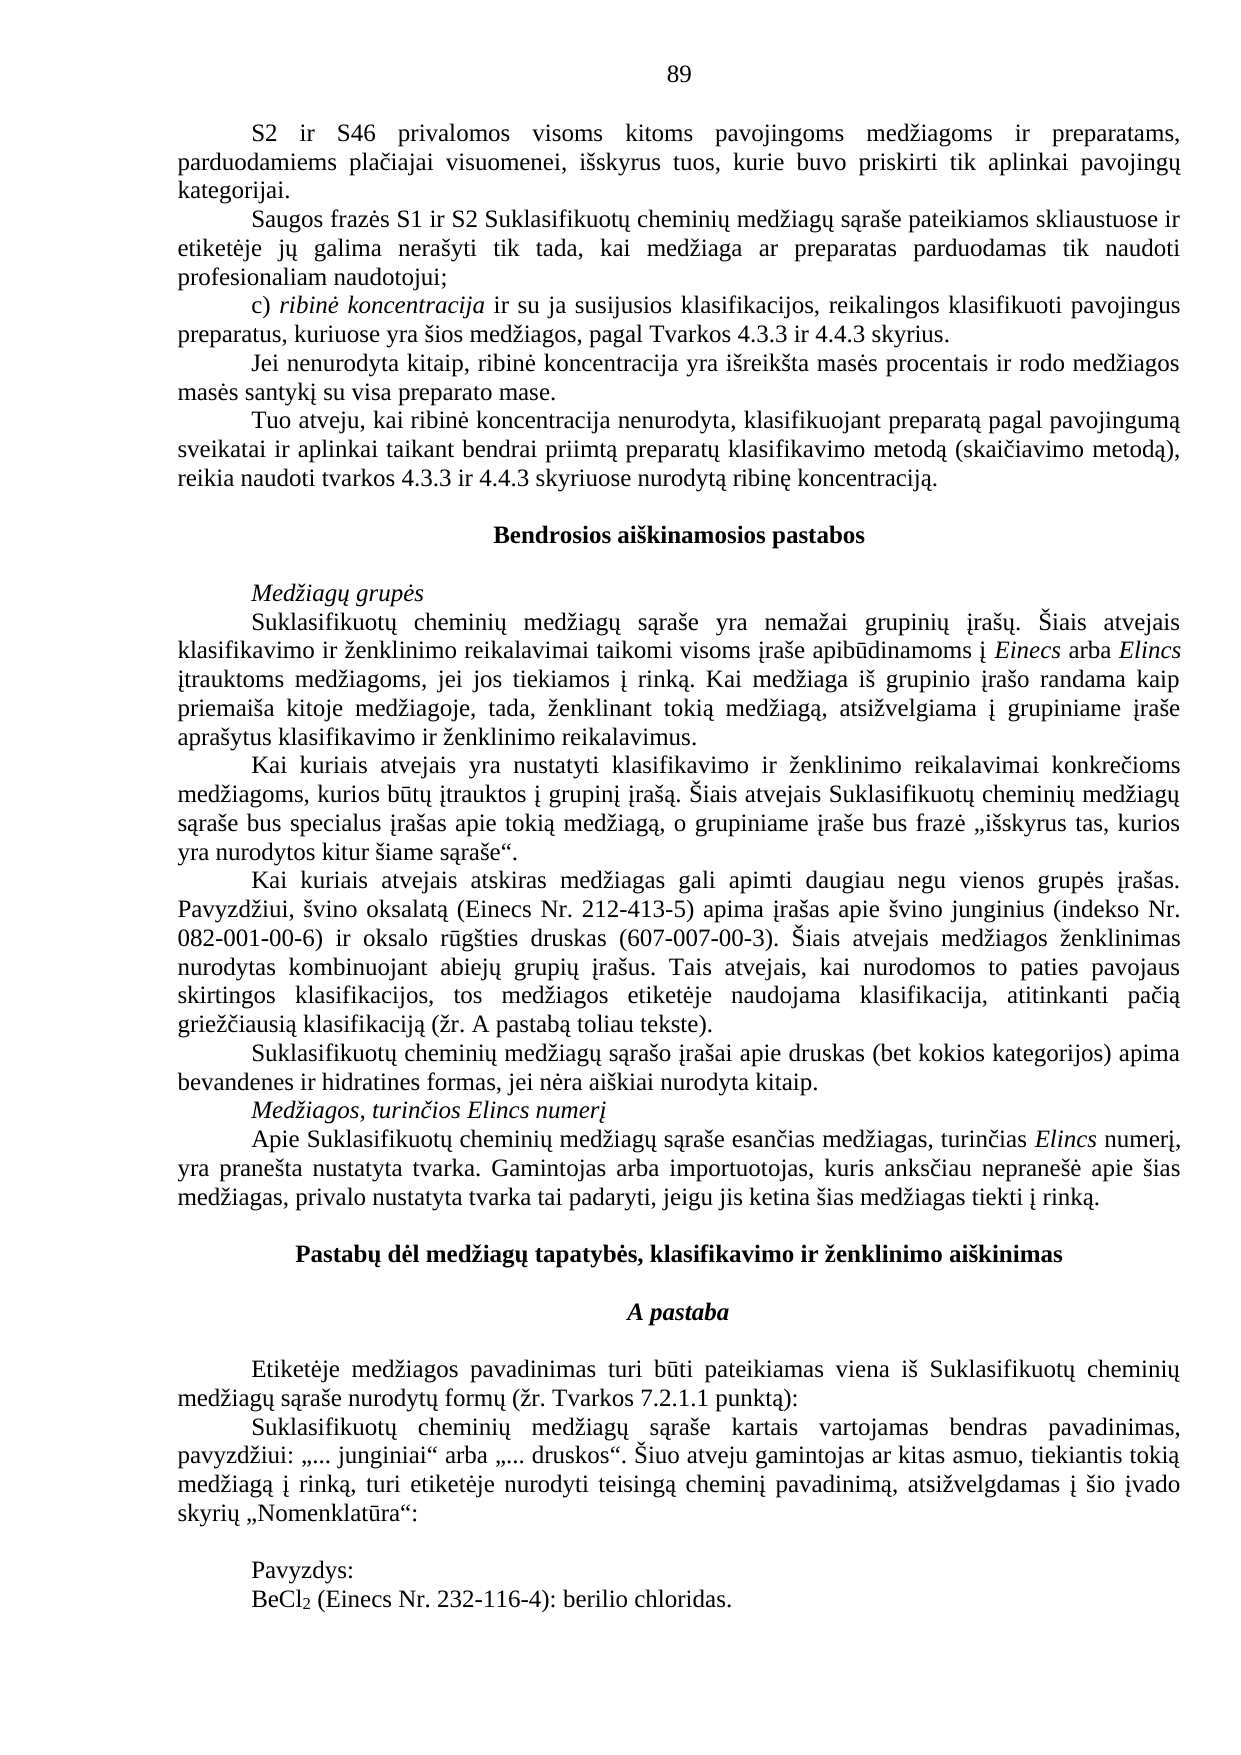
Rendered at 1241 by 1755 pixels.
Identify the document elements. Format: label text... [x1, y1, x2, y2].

text Kai kuriais atvejais atskiras medžiagas gali apimti daugiau negu vienos grupės įrašas. Pavyzdžiui, švino oksalatą (Einecs Nr. 212-413-5) apima įrašas apie švino junginius (indekso Nr. 082-001-00-6) ir oksalo rūgšties druskas (607-007-00-3). Šiais atvejais medžiagos ženklinimas nurodytas kombinuojant abiejų grupių įrašus. Tais atvejais, kai nurodomos to paties pavojaus skirtingos klasifikacijos, tos medžiagos etiketėje naudojama klasifikacija, atitinkanti pačią griežčiausią klasifikaciją (žr. A pastabą toliau tekste). [177, 866, 1181, 1038]
text Pastabų dėl medžiagų tapatybės, klasifikavimo ir ženklinimo aiškinimas [177, 1239, 1181, 1268]
text BeCl2 (Einecs Nr. 232-116-4): berilio chloridas. [177, 1584, 1181, 1613]
text Jei nenurodyta kitaip, ribinė koncentracija yra išreikšta masės procentais ir rodo medžiagos masės santykį su visa preparato mase. [177, 348, 1181, 406]
text Apie Suklasifikuotų cheminių medžiagų sąraše esančias medžiagas, turinčias Elincs numerį, yra pranešta nustatyta tvarka. Gamintojas arba importuotojas, kuris anksčiau nepranešė apie šias medžiagas, privalo nustatyta tvarka tai padaryti, jeigu jis ketina šias medžiagas tiekti į rinką. [177, 1124, 1181, 1211]
text S2 ir S46 privalomos visoms kitoms pavojingoms medžiagoms ir preparatams, parduodamiems plačiajai visuomenei, išskyrus tuos, kurie buvo priskirti tik aplinkai pavojingų kategorijai. [177, 118, 1181, 204]
text Tuo atveju, kai ribinė koncentracija nenurodyta, klasifikuojant preparatą pagal pavojingumą sveikatai ir aplinkai taikant bendrai priimtą preparatų klasifikavimo metodą (skaičiavimo metodą), reikia naudoti tvarkos 4.3.3 ir 4.4.3 skyriuose nurodytą ribinę koncentraciją. [177, 406, 1181, 492]
text Suklasifikuotų cheminių medžiagų sąraše kartais vartojamas bendras pavadinimas, pavyzdžiui: „... junginiai“ arba „... druskos“. Šiuo atveju gamintojas ar kitas asmuo, tiekiantis tokią medžiagą į rinką, turi etiketėje nurodyti teisingą cheminį pavadinimą, atsižvelgdamas į šio įvado skyrių „Nomenklatūra“: [177, 1412, 1181, 1527]
text Medžiagos, turinčios Elincs numerį [177, 1096, 1181, 1124]
text Bendrosios aiškinamosios pastabos [177, 521, 1181, 549]
text A pastaba [177, 1297, 1181, 1326]
text Etiketėje medžiagos pavadinimas turi būti pateikiamas viena iš Suklasifikuotų cheminių medžiagų sąraše nurodytų formų (žr. Tvarkos 7.2.1.1 punktą): [177, 1354, 1181, 1412]
text Saugos frazės S1 ir S2 Suklasifikuotų cheminių medžiagų sąraše pateikiamos skliaustuose ir etiketėje jų galima nerašyti tik tada, kai medžiaga ar preparatas parduodamas tik naudoti profesionaliam naudotojui; [177, 204, 1181, 291]
text Suklasifikuotų cheminių medžiagų sąraše yra nemažai grupinių įrašų. Šiais atvejais klasifikavimo ir ženklinimo reikalavimai taikomi visoms įraše apibūdinamoms į Einecs arba Elincs įtrauktoms medžiagoms, jei jos tiekiamos į rinką. Kai medžiaga iš grupinio įrašo randama kaip priemaiša kitoje medžiagoje, tada, ženklinant tokią medžiagą, atsižvelgiama į grupiniame įraše aprašytus klasifikavimo ir ženklinimo reikalavimus. [177, 607, 1181, 751]
text Medžiagų grupės [177, 578, 1181, 607]
text Kai kuriais atvejais yra nustatyti klasifikavimo ir ženklinimo reikalavimai konkrečioms medžiagoms, kurios būtų įtrauktos į grupinį įrašą. Šiais atvejais Suklasifikuotų cheminių medžiagų sąraše bus specialus įrašas apie tokią medžiagą, o grupiniame įraše bus frazė „išskyrus tas, kurios yra nurodytos kitur šiame sąraše“. [177, 751, 1181, 866]
text Suklasifikuotų cheminių medžiagų sąrašo įrašai apie druskas (bet kokios kategorijos) apima bevandenes ir hidratines formas, jei nėra aiškiai nurodyta kitaip. [177, 1038, 1181, 1096]
text c) ribinė koncentracija ir su ja susijusios klasifikacijos, reikalingos klasifikuoti pavojingus preparatus, kuriuose yra šios medžiagos, pagal Tvarkos 4.3.3 ir 4.4.3 skyrius. [177, 291, 1181, 348]
text Pavyzdys: [177, 1556, 1181, 1584]
